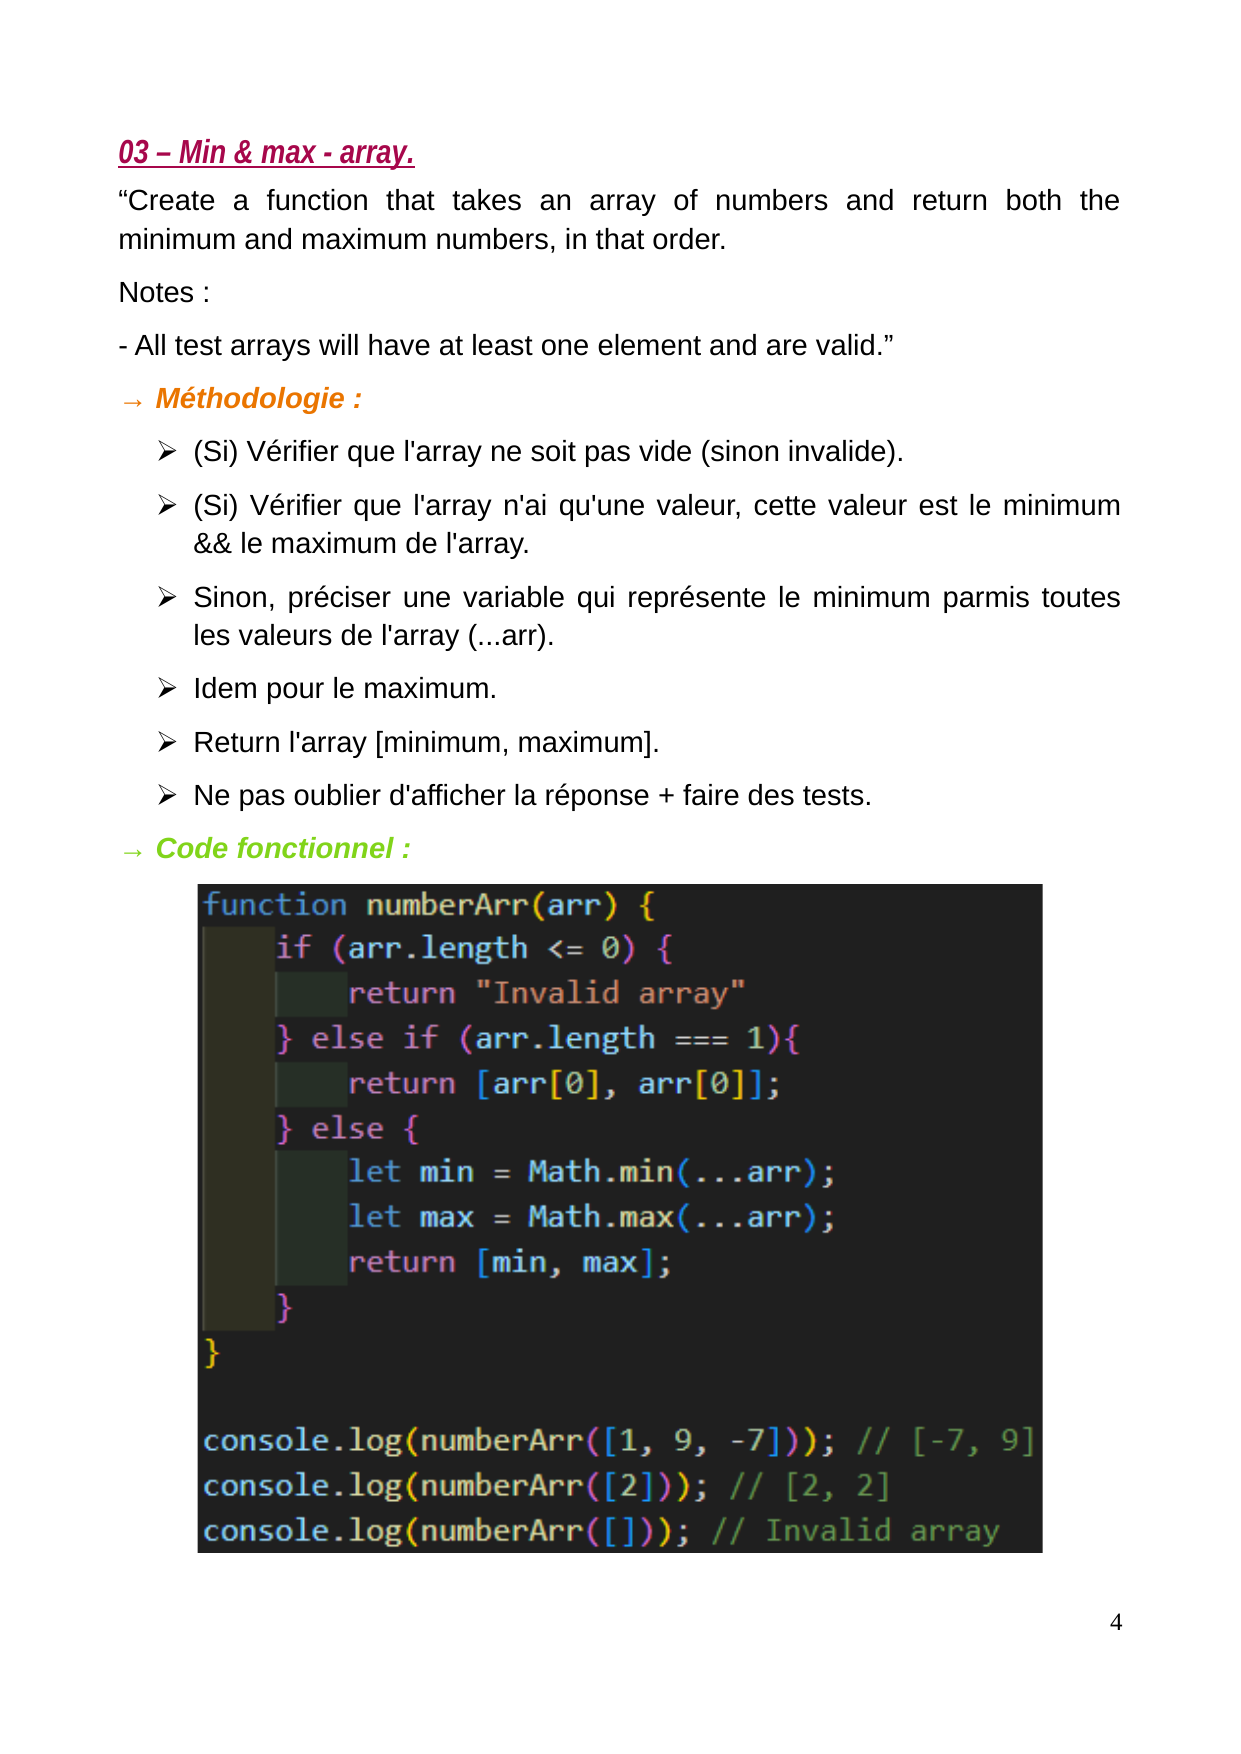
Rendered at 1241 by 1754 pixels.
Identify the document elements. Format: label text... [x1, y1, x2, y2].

list Return l'array [minimum, maximum]. [156, 725, 1122, 759]
text → Code fonctionnel : [118, 832, 1122, 865]
list Sinon, préciser une variable qui représente le minimum parmis toutes les valeurs de l'array (...arr). [156, 580, 1122, 652]
text → Méthodologie : [118, 381, 1122, 415]
list Idem pour le maximum. [156, 672, 1122, 705]
subtitle 03 – Min & max - array. [118, 133, 1122, 171]
text - All test arrays will have at least one element and are valid.” [118, 328, 1122, 362]
list (Si) Vérifier que l'array n'ai qu'une valeur, cette valeur est le minimum && le maximum de l'array. [156, 488, 1122, 560]
list (Si) Vérifier que l'array ne soit pas vide (sinon invalide). [156, 434, 1122, 468]
list Ne pas oublier d'afficher la réponse + faire des tests. [156, 778, 1122, 812]
text Notes : [118, 275, 1122, 309]
picture [197, 884, 1043, 1553]
text “Create a function that takes an array of numbers and return both the minimum and maximum numbers, in that order. [118, 183, 1122, 256]
